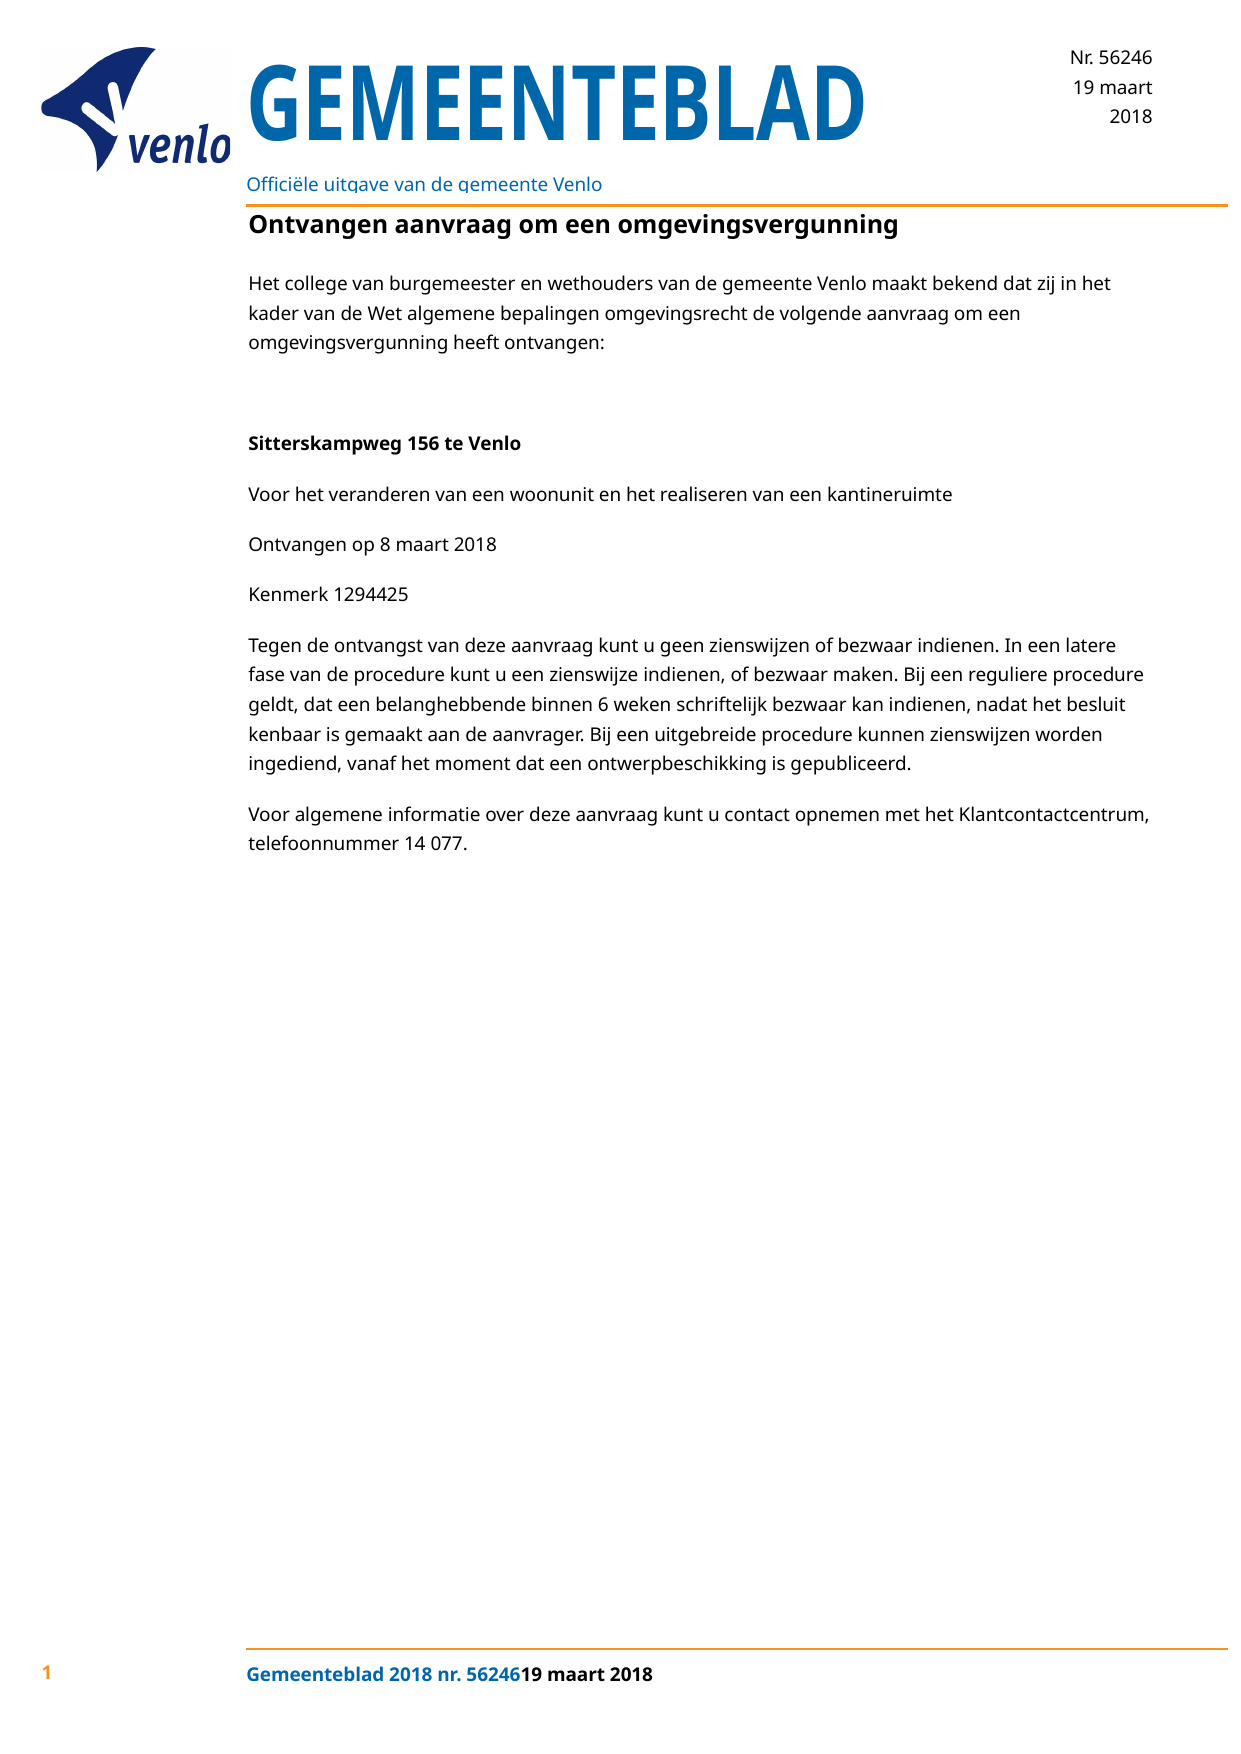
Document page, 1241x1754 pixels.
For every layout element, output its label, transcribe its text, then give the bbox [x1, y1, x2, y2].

text Voor het veranderen van een woonunit en het realiseren van een kantineruimte [248, 481, 1152, 506]
text Het college van burgemeester en wethouders van de gemeente Venlo maakt bekend dat zij in het kader van de Wet algemene bepalingen omgevingsrecht de volgende aanvraag om een omgevingsvergunning heeft ontvangen: [248, 270, 1152, 355]
text Tegen de ontvangst van deze aanvraag kunt u geen zienswijzen of bezwaar indienen. In een latere fase van de procedure kunt u een zienswijze indienen, of bezwaar maken. Bij een reguliere procedure geldt, dat een belanghebbende binnen 6 weken schriftelijk bezwaar kan indienen, nadat het besluit kenbaar is gemaakt aan de aanvrager. Bij een uitgebreide procedure kunnen zienswijzen worden ingediend, vanaf het moment dat een ontwerpbeschikking is gepubliceerd. [248, 632, 1152, 776]
text Ontvangen op 8 maart 2018 [248, 531, 1152, 557]
text Sitterskampweg 156 te Venlo [248, 430, 1152, 456]
picture [41, 47, 231, 172]
text Ontvangen aanvraag om een omgevingsvergunning [248, 207, 1152, 241]
text Kenmerk 1294425 [248, 582, 1152, 607]
text Voor algemene informatie over deze aanvraag kunt u contact opnemen met het Klantcontactcentrum, telefoonnummer 14 077. [248, 801, 1152, 856]
